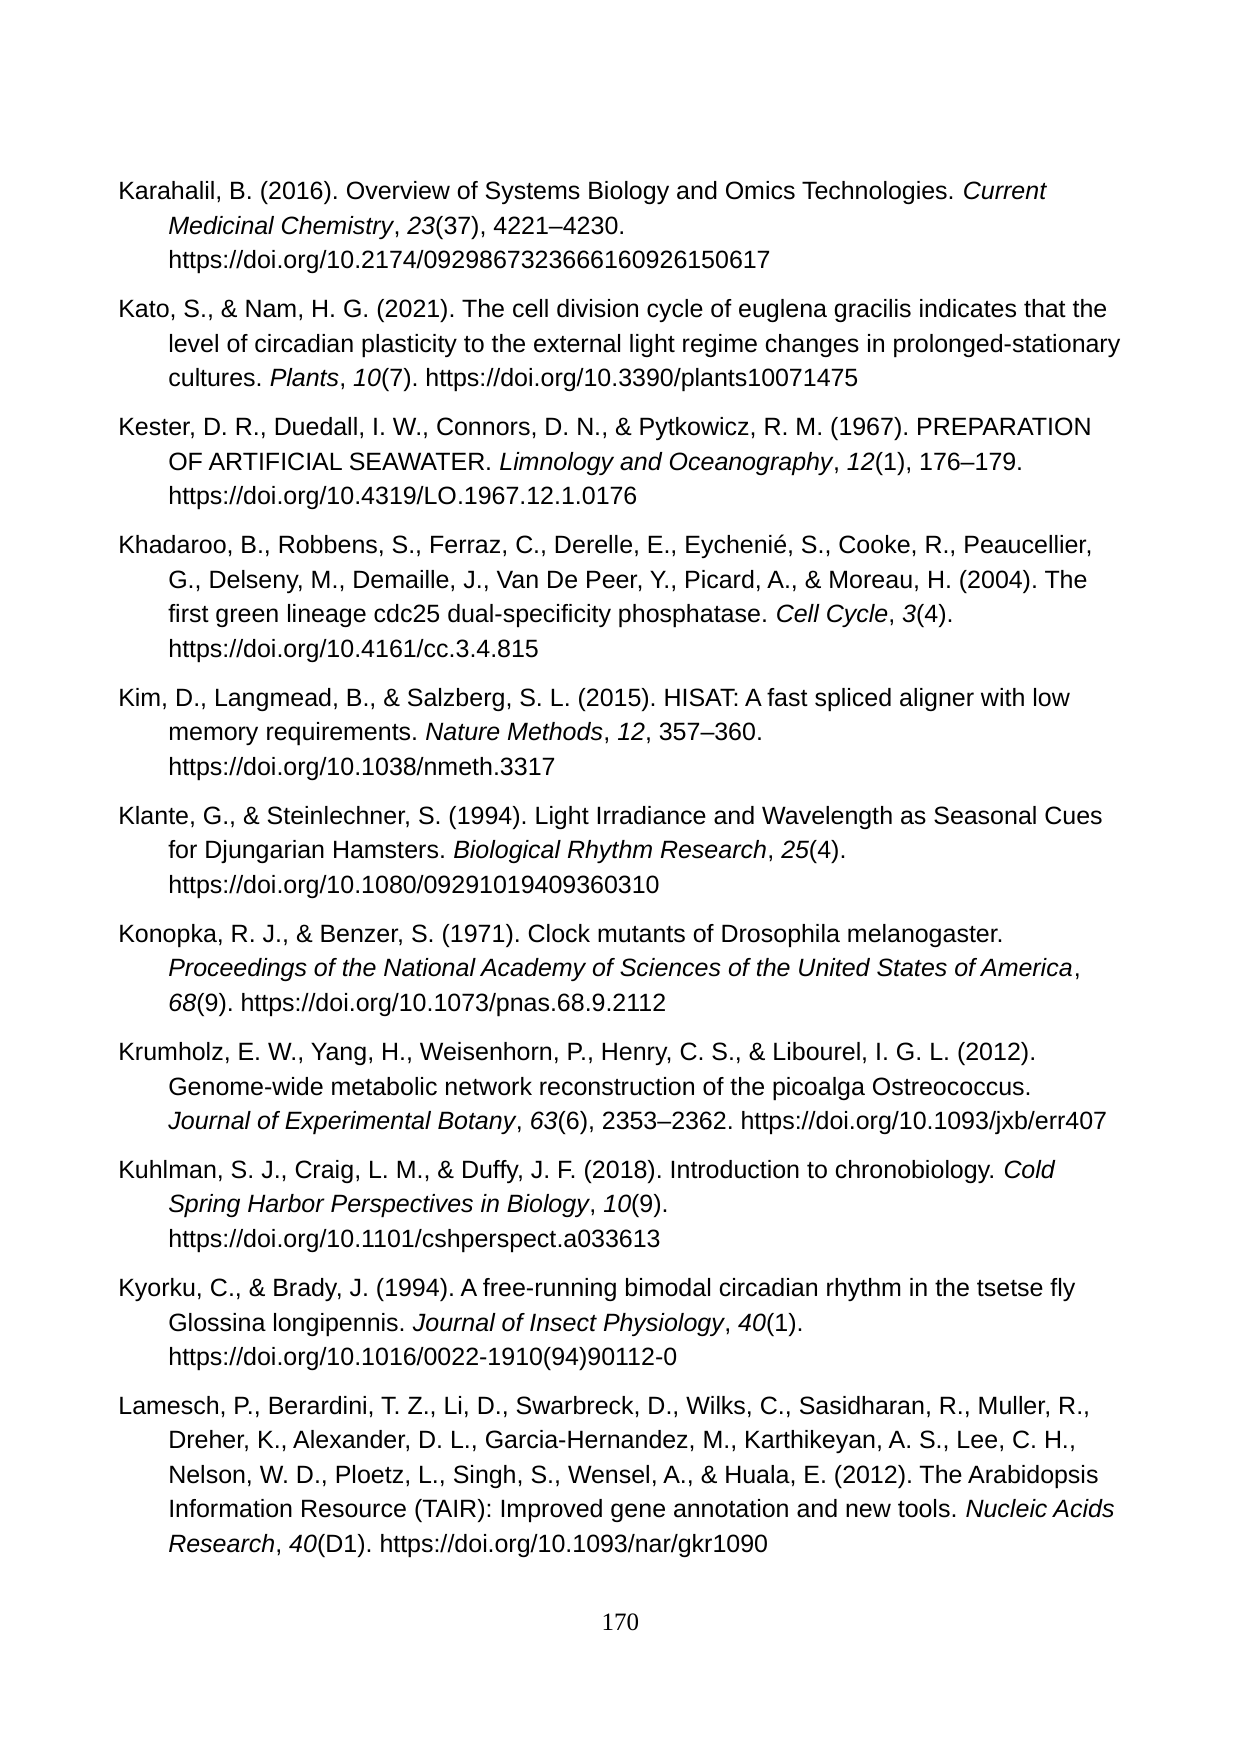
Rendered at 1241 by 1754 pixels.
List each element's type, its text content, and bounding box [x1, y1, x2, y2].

text Kester, D. R., Duedall, I. W., Connors, D. N., & Pytkowicz, R. M. (1967). PREPARATION OF ARTIFICIAL SEAWATER. Limnology and Oceanography, 12(1), 176–179. https://doi.org/10.4319/LO.1967.12.1.0176 [118, 412, 1122, 510]
text Krumholz, E. W., Yang, H., Weisenhorn, P., Henry, C. S., & Libourel, I. G. L. (2012). Genome-wide metabolic network reconstruction of the picoalga Ostreococcus. Journal of Experimental Botany, 63(6), 2353–2362. https://doi.org/10.1093/jxb/err407 [118, 1037, 1122, 1135]
text Kim, D., Langmead, B., & Salzberg, S. L. (2015). HISAT: A fast spliced aligner with low memory requirements. Nature Methods, 12, 357–360. https://doi.org/10.1038/nmeth.3317 [118, 683, 1122, 781]
text Karahalil, B. (2016). Overview of Systems Biology and Omics Technologies. Current Medicinal Chemistry, 23(37), 4221–4230. https://doi.org/10.2174/0929867323666160926150617 [118, 176, 1122, 274]
text Khadaroo, B., Robbens, S., Ferraz, C., Derelle, E., Eychenié, S., Cooke, R., Peaucellier, G., Delseny, M., Demaille, J., Van De Peer, Y., Picard, A., & Moreau, H. (2004). The first green lineage cdc25 dual-specificity phosphatase. Cell Cycle, 3(4). https://doi.org/10.4161/cc.3.4.815 [118, 530, 1122, 663]
text Kato, S., & Nam, H. G. (2021). The cell division cycle of euglena gracilis indicates that the level of circadian plasticity to the external light regime changes in prolonged‐stationary cultures. Plants, 10(7). https://doi.org/10.3390/plants10071475 [118, 294, 1122, 392]
text Kyorku, C., & Brady, J. (1994). A free-running bimodal circadian rhythm in the tsetse fly Glossina longipennis. Journal of Insect Physiology, 40(1). https://doi.org/10.1016/0022-1910(94)90112-0 [118, 1273, 1122, 1371]
text Konopka, R. J., & Benzer, S. (1971). Clock mutants of Drosophila melanogaster. Proceedings of the National Academy of Sciences of the United States of America, 68(9). https://doi.org/10.1073/pnas.68.9.2112 [118, 919, 1122, 1017]
text Kuhlman, S. J., Craig, L. M., & Duffy, J. F. (2018). Introduction to chronobiology. Cold Spring Harbor Perspectives in Biology, 10(9). https://doi.org/10.1101/cshperspect.a033613 [118, 1155, 1122, 1253]
text Lamesch, P., Berardini, T. Z., Li, D., Swarbreck, D., Wilks, C., Sasidharan, R., Muller, R., Dreher, K., Alexander, D. L., Garcia-Hernandez, M., Karthikeyan, A. S., Lee, C. H., Nelson, W. D., Ploetz, L., Singh, S., Wensel, A., & Huala, E. (2012). The Arabidopsis Information Resource (TAIR): Improved gene annotation and new tools. Nucleic Acids Research, 40(D1). https://doi.org/10.1093/nar/gkr1090 [118, 1391, 1122, 1558]
text Klante, G., & Steinlechner, S. (1994). Light Irradiance and Wavelength as Seasonal Cues for Djungarian Hamsters. Biological Rhythm Research, 25(4). https://doi.org/10.1080/09291019409360310 [118, 801, 1122, 899]
